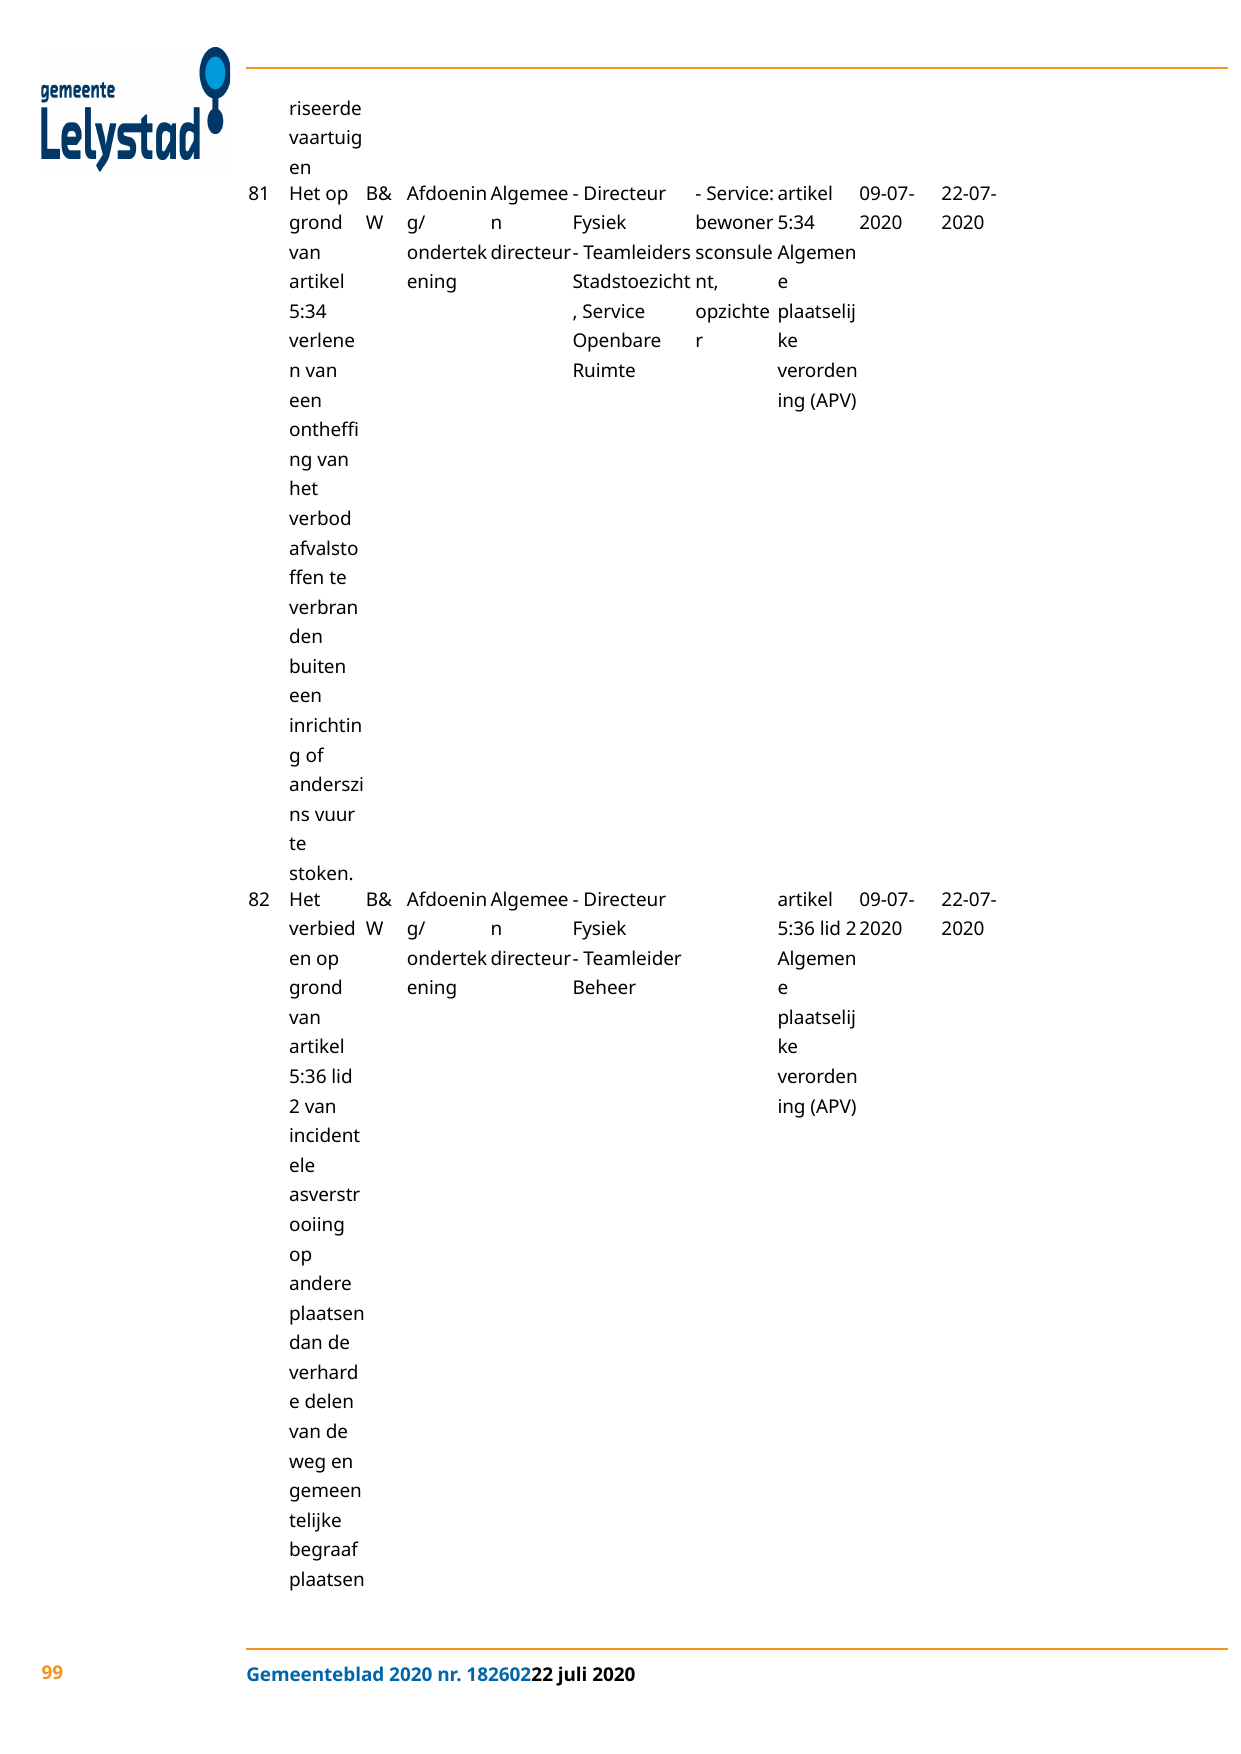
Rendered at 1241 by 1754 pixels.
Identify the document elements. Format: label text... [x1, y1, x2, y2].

table_cell Afdoening/ondertekening [407, 886, 490, 1592]
table_cell artikel 5:34 Algemene plaatselijke verordening (APV) [777, 180, 859, 886]
table_cell B&W [366, 886, 407, 1592]
table_cell [859, 95, 941, 180]
table_cell [1023, 180, 1152, 886]
table_cell [777, 95, 859, 180]
table_cell [941, 95, 1023, 180]
table_cell - Directeur Fysiek - Teamleider Beheer [572, 886, 695, 1592]
table_cell [1023, 95, 1152, 180]
table_cell Het op grond van artikel 5:34 verlenen van een ontheffing van het verbod afvalstoffen te verbranden buiten een inrichting of anderszins vuur te stoken. [289, 180, 366, 886]
table_cell riseerde vaartuigen [289, 95, 366, 180]
table_cell [695, 886, 777, 1592]
table_cell 82 [248, 886, 289, 1592]
table_cell [366, 95, 407, 180]
table_cell Afdoening/ondertekening [407, 180, 490, 886]
table_cell [695, 95, 777, 180]
table_cell Algemeen directeur [490, 180, 572, 886]
table_cell 09-07-2020 [859, 886, 941, 1592]
table_cell 81 [248, 180, 289, 886]
table_cell [572, 95, 695, 180]
picture [41, 47, 231, 172]
table_cell Het verbieden op grond van artikel 5:36 lid 2 van incidentele asverstrooiing op andere plaatsen dan de verharde delen van de weg en gemeentelijke begraafplaatsen [289, 886, 366, 1592]
table_cell artikel 5:36 lid 2 Algemene plaatselijke verordening (APV) [777, 886, 859, 1592]
table_cell 09-07-2020 [859, 180, 941, 886]
table_cell [490, 95, 572, 180]
table_cell [407, 95, 490, 180]
table_cell Algemeen directeur [490, 886, 572, 1592]
table_cell 22-07-2020 [941, 886, 1023, 1592]
table_cell B&W [366, 180, 407, 886]
table_cell [248, 95, 289, 180]
table_cell - Service: bewonersconsulent, opzichter [695, 180, 777, 886]
table_cell 22-07-2020 [941, 180, 1023, 886]
table_cell - Directeur Fysiek - Teamleiders Stadstoezicht, Service Openbare Ruimte [572, 180, 695, 886]
table_cell [1023, 886, 1152, 1592]
